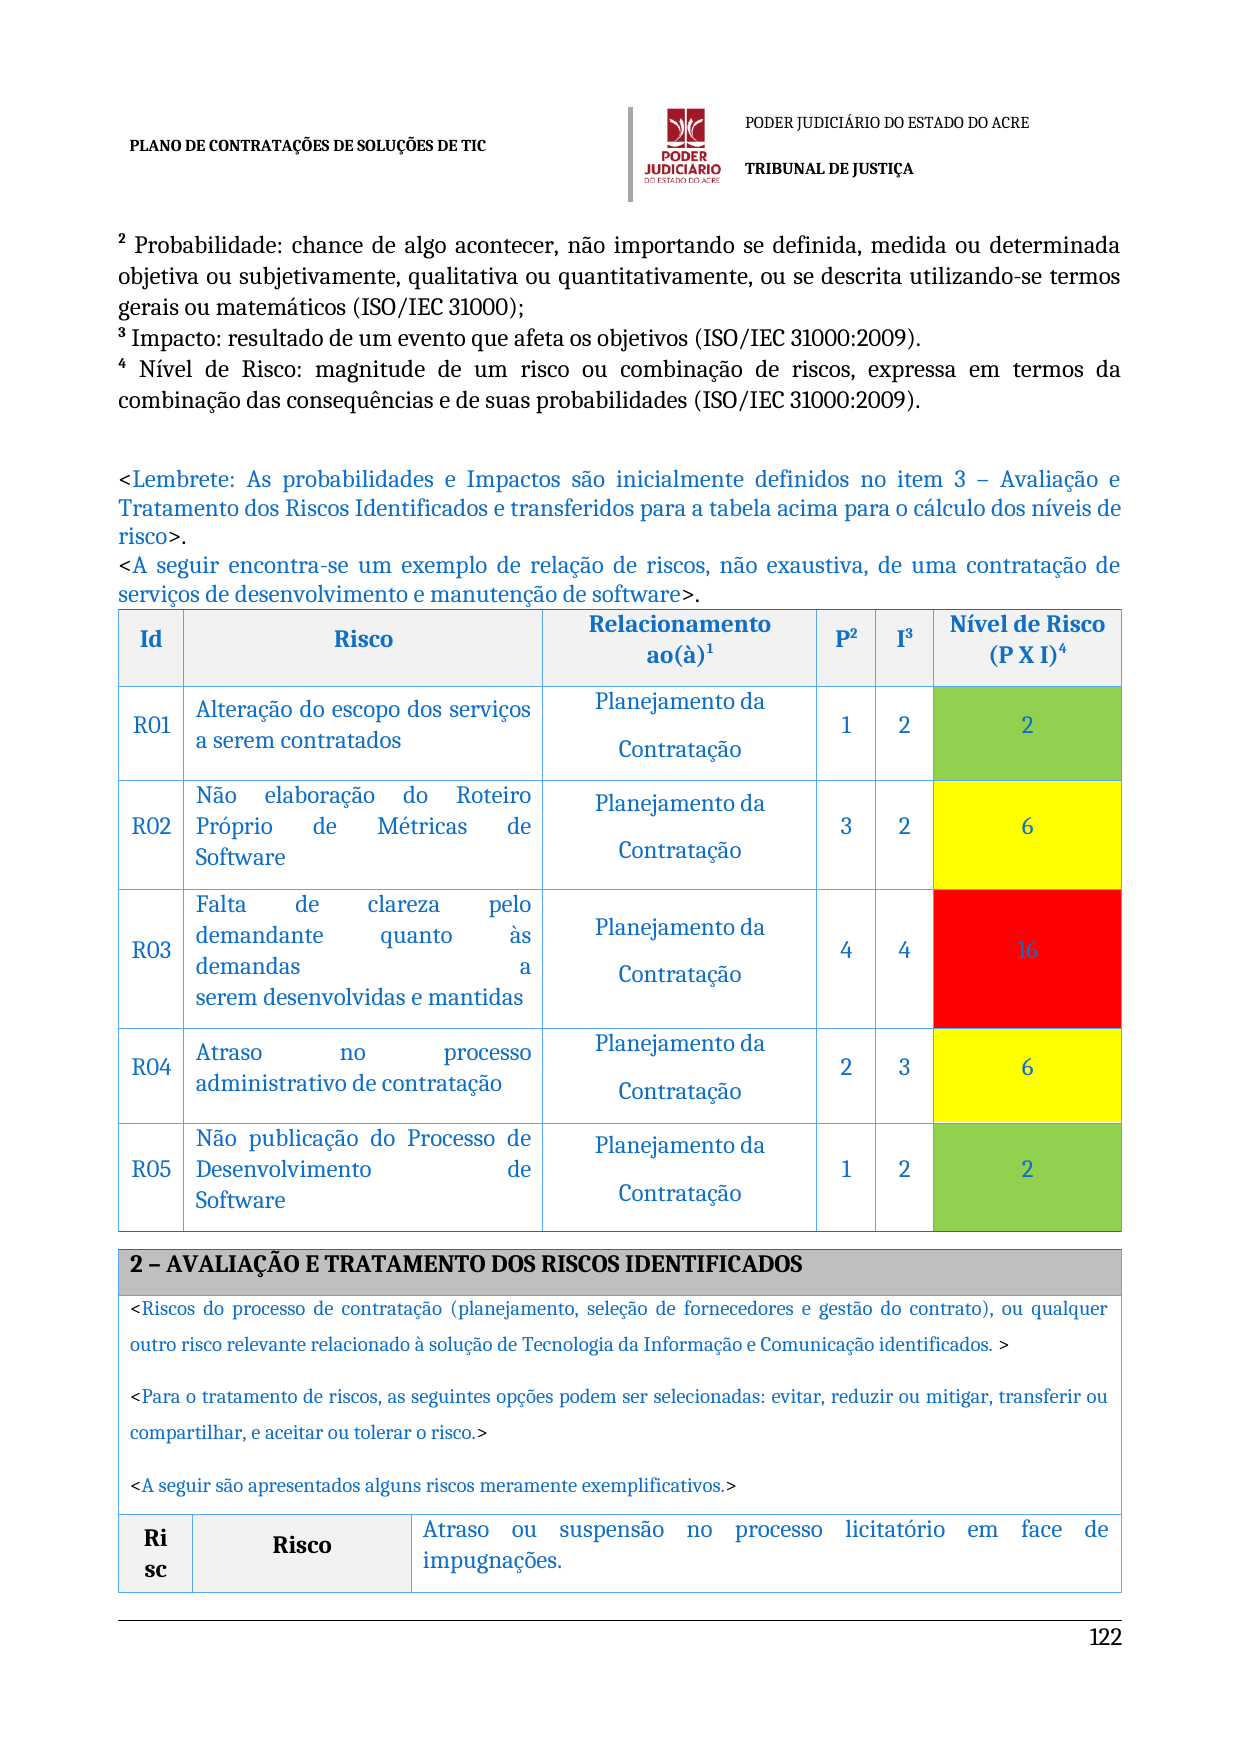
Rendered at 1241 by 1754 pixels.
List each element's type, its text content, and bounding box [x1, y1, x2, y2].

table_header Risco [184, 610, 542, 686]
table_cell Risco [193, 1515, 411, 1592]
text 4 Nível de Risco: magnitude de um risco ou combinação de riscos, expressa em termos da combinação das consequências e de suas probabilidades (ISO/IEC 31000:2009). [118, 355, 1122, 415]
table_cell 2 [934, 1124, 1121, 1231]
table_cell Planejamento da Contratação [543, 1124, 816, 1231]
table_cell R05 [119, 1124, 183, 1231]
table_cell 6 [934, 1029, 1121, 1122]
table_cell Atraso no processo administrativo de contratação [184, 1029, 542, 1122]
table_header P2 [817, 610, 875, 686]
table_cell 4 [876, 890, 933, 1028]
table_cell 2 [934, 687, 1121, 780]
table_cell <Riscos do processo de contratação (planejamento, seleção de fornecedores e gestão do contrato), ou qualquer outro risco relevante relacionado à solução de Tecnologia da Informação e Comunicação identificados. > <Para o tratamento de riscos, as seguintes opções podem ser selecionadas: evitar, reduzir ou mitigar, transferir ou compartilhar, e aceitar ou tolerar o risco.> <A seguir são apresentados alguns riscos meramente exemplificativos.> [119, 1296, 1121, 1514]
text <Lembrete: As probabilidades e Impactos são inicialmente definidos no item 3 – Avaliação e Tratamento dos Riscos Identificados e transferidos para a tabela acima para o cálculo dos níveis de risco>. [118, 465, 1122, 551]
table_cell Falta de clareza pelo demandante quanto às demandas a serem desenvolvidas e mantidas [184, 890, 542, 1028]
table_cell Planejamento da Contratação [543, 890, 816, 1028]
table_cell Não publicação do Processo de Desenvolvimento de Software [184, 1124, 542, 1231]
table_cell Planejamento da Contratação [543, 687, 816, 780]
picture [641, 106, 723, 186]
table_cell 2 [876, 781, 933, 889]
table_cell Risc [119, 1515, 192, 1592]
table_cell R02 [119, 781, 183, 889]
table_cell 6 [934, 781, 1121, 889]
table_header 2 – AVALIAÇÃO E TRATAMENTO DOS RISCOS IDENTIFICADOS [119, 1250, 1121, 1295]
table_cell Alteração do escopo dos serviços a serem contratados [184, 687, 542, 780]
text 2 Probabilidade: chance de algo acontecer, não importando se definida, medida ou determinada objetiva ou subjetivamente, qualitativa ou quantitativamente, ou se descrita utilizando-se termos gerais ou matemáticos (ISO/IEC 31000); [118, 231, 1122, 322]
table_cell Planejamento da Contratação [543, 1029, 816, 1122]
table_cell 4 [817, 890, 875, 1028]
table_header Relacionamento ao(à)1 [543, 610, 816, 686]
table_cell R01 [119, 687, 183, 780]
table_cell 3 [876, 1029, 933, 1122]
table_cell 2 [876, 687, 933, 780]
table_header Nível de Risco (P X I)4 [934, 610, 1121, 686]
text <A seguir encontra-se um exemplo de relação de riscos, não exaustiva, de uma contratação de serviços de desenvolvimento e manutenção de software>. [118, 551, 1122, 608]
table_cell 1 [817, 687, 875, 780]
table_header I3 [876, 610, 933, 686]
text 3 Impacto: resultado de um evento que afeta os objetivos (ISO/IEC 31000:2009). [118, 324, 1122, 353]
table_cell 1 [817, 1124, 875, 1231]
table_cell 3 [817, 781, 875, 889]
table_cell Planejamento da Contratação [543, 781, 816, 889]
table_cell R03 [119, 890, 183, 1028]
table_header Id [119, 610, 183, 686]
table_cell 16 [934, 890, 1121, 1028]
table_cell R04 [119, 1029, 183, 1122]
table_cell Atraso ou suspensão no processo licitatório em face de impugnações. [412, 1515, 1121, 1592]
table_cell 2 [817, 1029, 875, 1122]
table_cell 2 [876, 1124, 933, 1231]
table_cell Não elaboração do Roteiro Próprio de Métricas de Software [184, 781, 542, 889]
